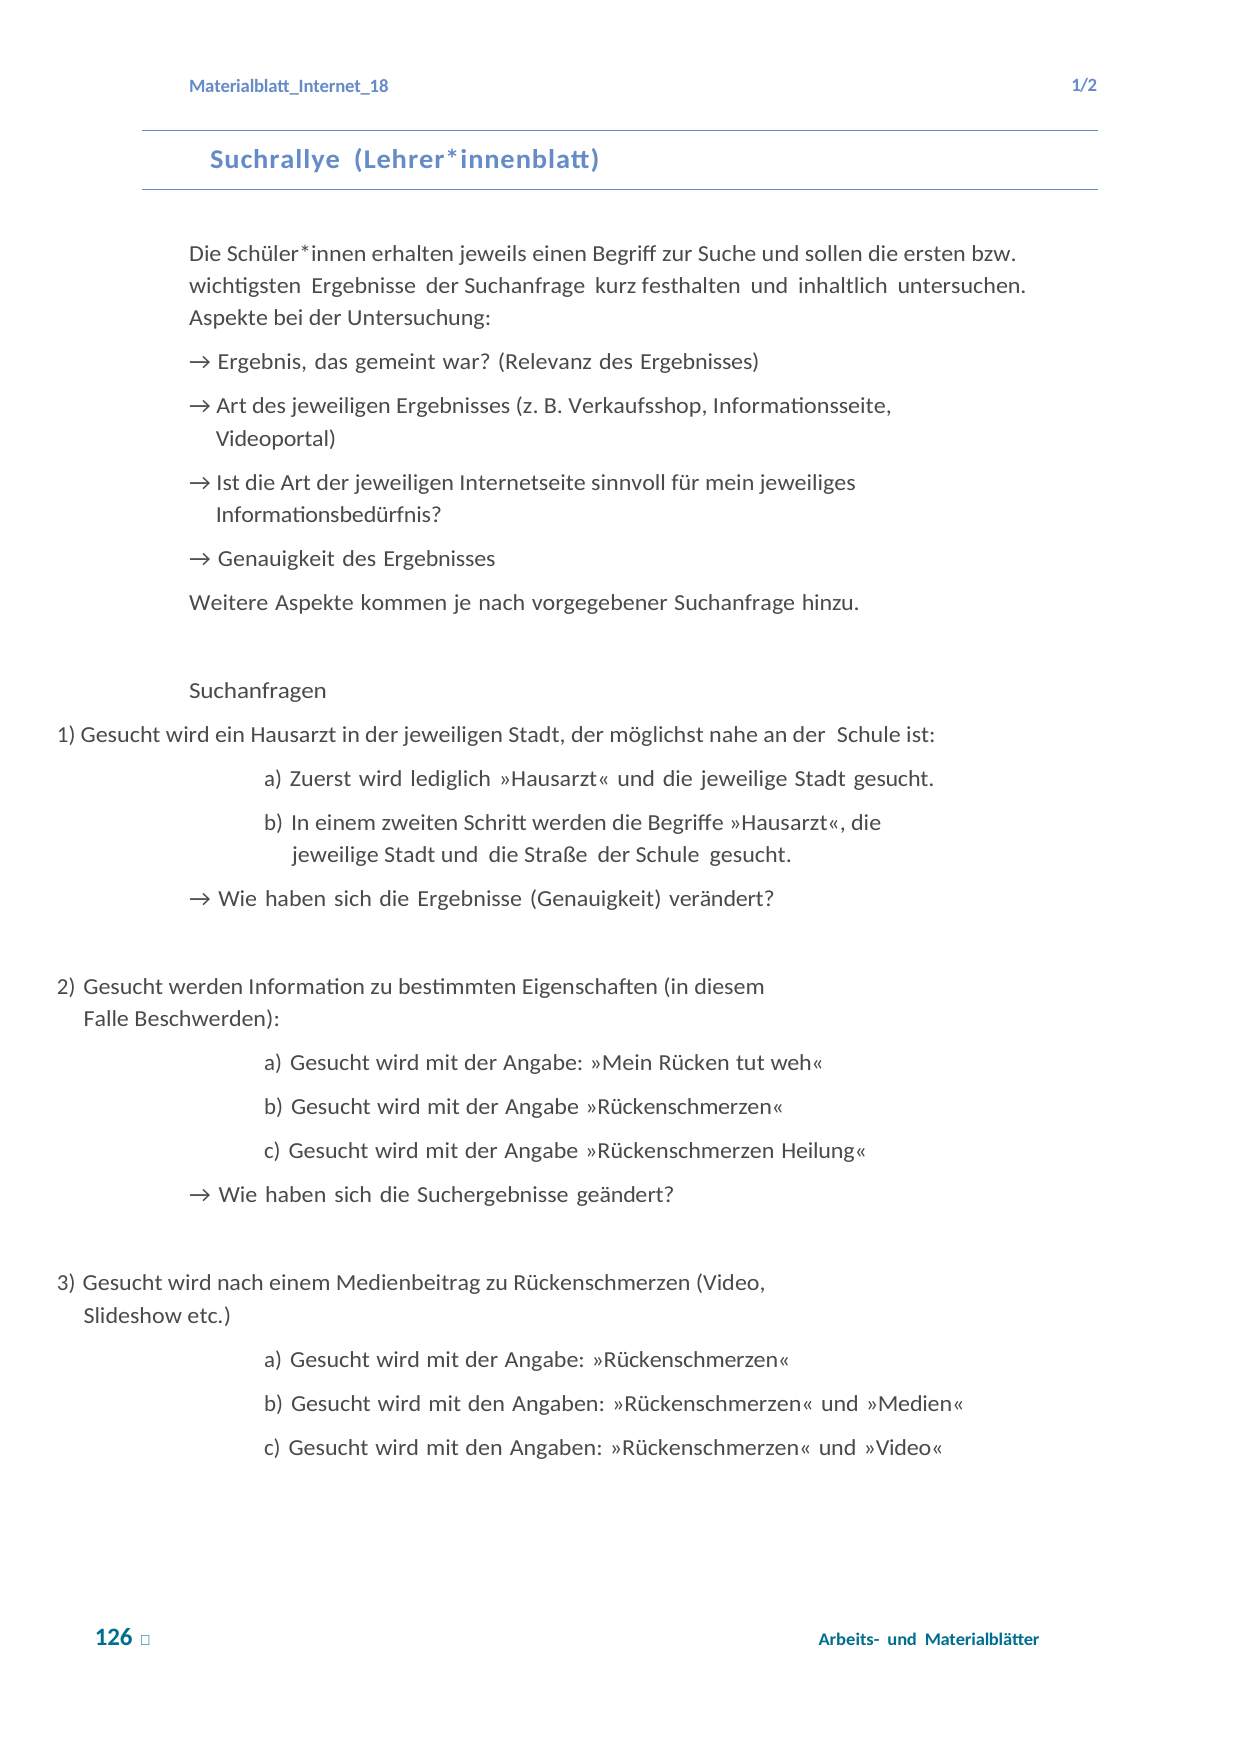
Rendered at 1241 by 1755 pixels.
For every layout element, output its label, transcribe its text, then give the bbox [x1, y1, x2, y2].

list Gesucht wird mit der Angabe: »Mein Rücken tut weh« [264, 1048, 1157, 1076]
list Zuerst wird lediglich »Hausarzt« und die jeweilige Stadt gesucht. [264, 764, 1157, 792]
text Die Schüler*innen erhalten jeweils einen Begriff zur Suche und sollen die ersten bzw. wichtigsten Ergebnisse der Suchanfrage kurz festhalten und inhaltlich untersuchen. Aspekte bei der Untersuchung: [189, 239, 1047, 331]
list Gesucht wird nach einem Medienbeitrag zu Rückenschmerzen (Video, Slideshow etc.) [57, 1268, 841, 1329]
list Gesucht wird ein Hausarzt in der jeweiligen Stadt, der möglichst nahe an der Schule ist: [57, 720, 987, 748]
list In einem zweiten Schritt werden die Begriffe »Hausarzt«, die jeweilige Stadt und die Straße der Schule gesucht. [264, 808, 901, 868]
list Gesucht wird mit den Angaben: »Rückenschmerzen« und »Video« [264, 1433, 1157, 1461]
list Gesucht werden Information zu bestimmten Eigenschaften (in diesem Falle Beschwerden): [57, 972, 807, 1032]
text → Genauigkeit des Ergebnisses [189, 544, 1157, 572]
list Gesucht wird mit den Angaben: »Rückenschmerzen« und »Medien« [264, 1389, 1157, 1417]
text → Wie haben sich die Suchergebnisse geändert? [189, 1180, 1157, 1208]
list Gesucht wird mit der Angabe »Rückenschmerzen Heilung« [264, 1136, 1157, 1164]
text → Art des jeweiligen Ergebnisses (z. B. Verkaufsshop, Informationsseite, Videoportal) [189, 391, 975, 452]
text Suchanfragen [189, 676, 1157, 704]
text Weitere Aspekte kommen je nach vorgegebener Suchanfrage hinzu. [189, 588, 1157, 616]
text → Wie haben sich die Ergebnisse (Genauigkeit) verändert? [189, 884, 1157, 912]
list Gesucht wird mit der Angabe »Rückenschmerzen« [264, 1092, 1157, 1120]
text → Ergebnis, das gemeint war? (Relevanz des Ergebnisses) [189, 347, 1157, 376]
text → Ist die Art der jeweiligen Internetseite sinnvoll für mein jeweiliges Informationsbedürfnis? [189, 468, 975, 528]
list Gesucht wird mit der Angabe: »Rückenschmerzen« [264, 1345, 1157, 1373]
